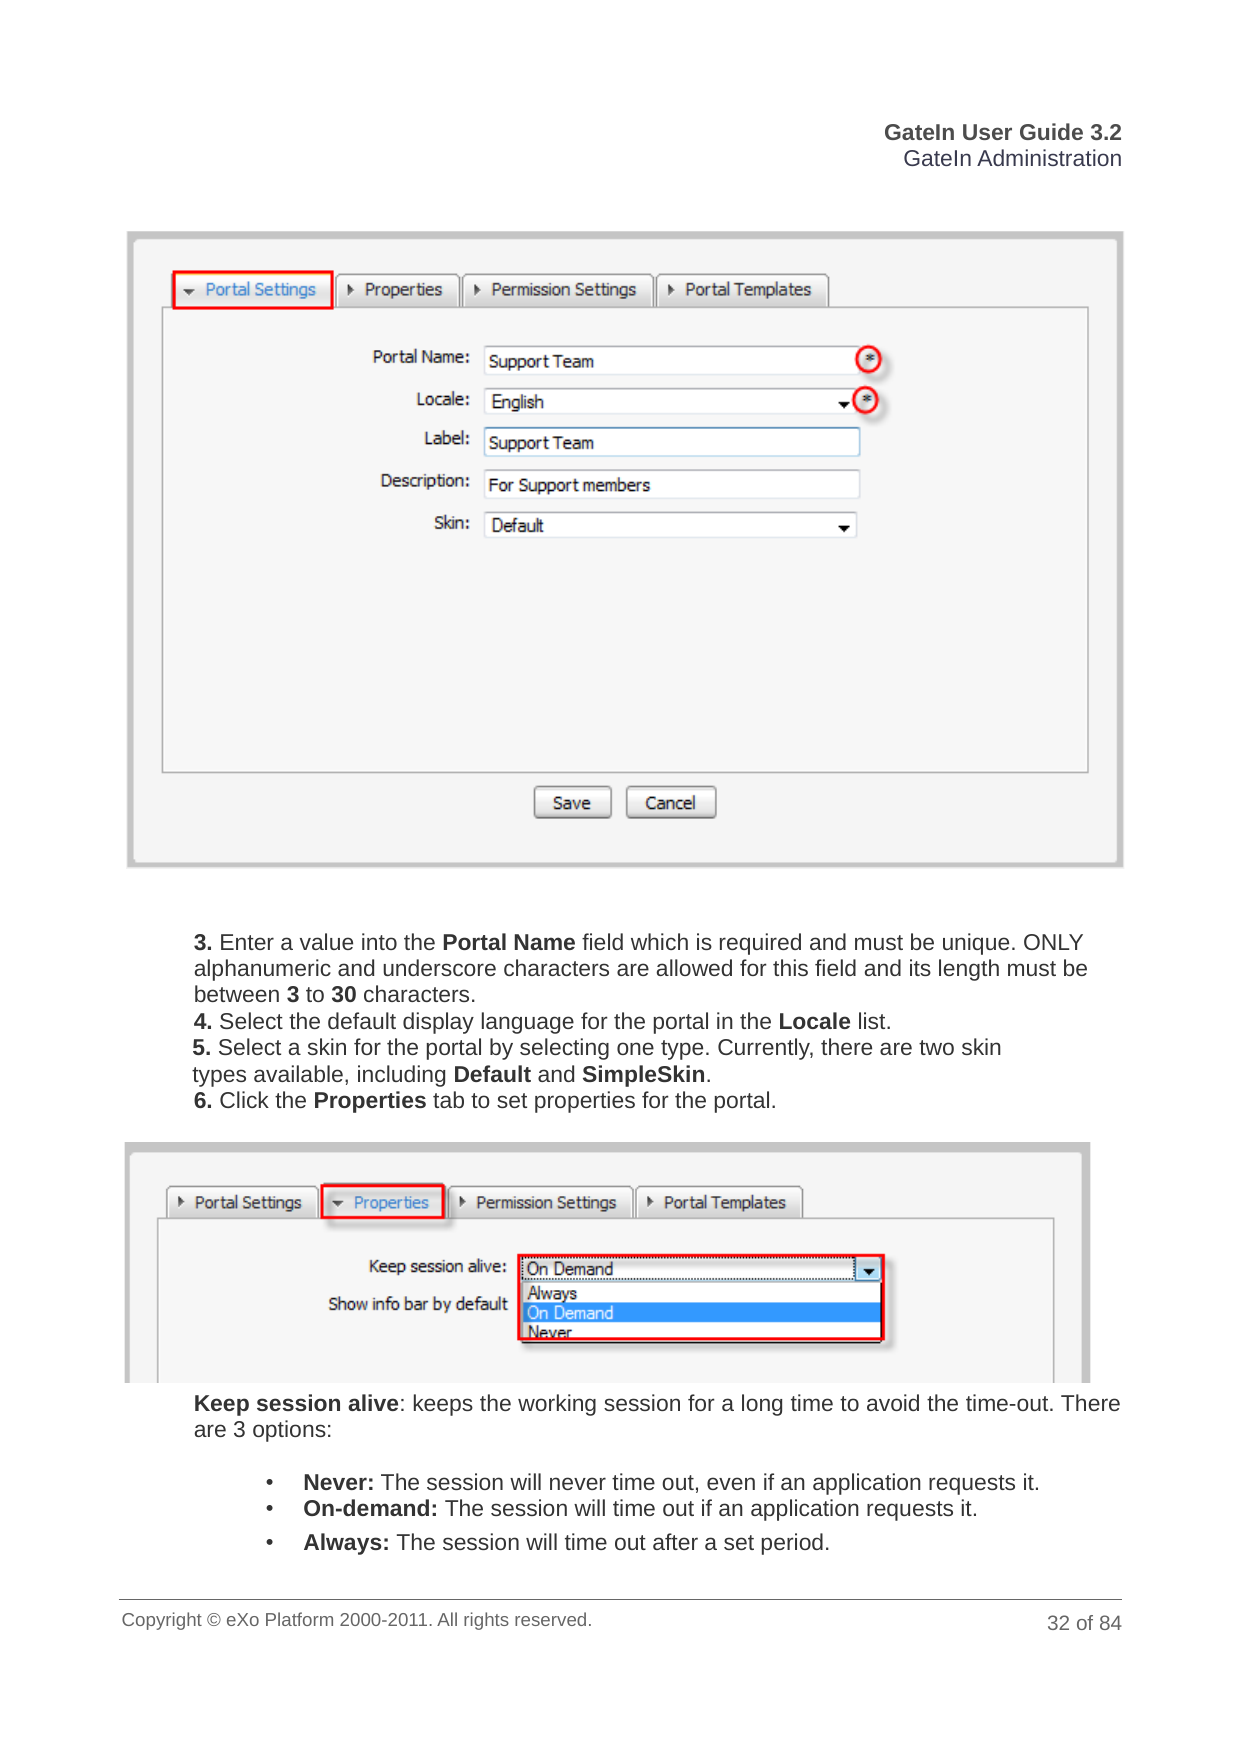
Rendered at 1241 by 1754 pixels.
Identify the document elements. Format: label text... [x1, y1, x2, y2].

list Never: The session will never time out, even if an application requests it. [266, 1469, 1122, 1495]
list On-demand: The session will time out if an application requests it. [266, 1495, 1122, 1522]
text 5. Select a skin for the portal by selecting one type. Currently, there are two skin types available, including Default and SimpleSkin. [118, 1034, 1122, 1087]
list Keep session alive: keeps the working session for a long time to avoid the time-out. There are 3 options: [156, 1113, 1122, 1443]
list 6. Click the Properties tab to set properties for the portal. [156, 1087, 1122, 1113]
picture [126, 231, 1125, 869]
list 3. Enter a value into the Portal Name field which is required and must be unique. ONLY alphanumeric and underscore characters are allowed for this field and its length must be between 3 to 30 characters. [156, 929, 1122, 1008]
picture [124, 1142, 1091, 1383]
list 4. Select the default display language for the portal in the Locale list. [156, 1008, 1122, 1034]
list Always: The session will time out after a set period. [266, 1529, 1122, 1556]
